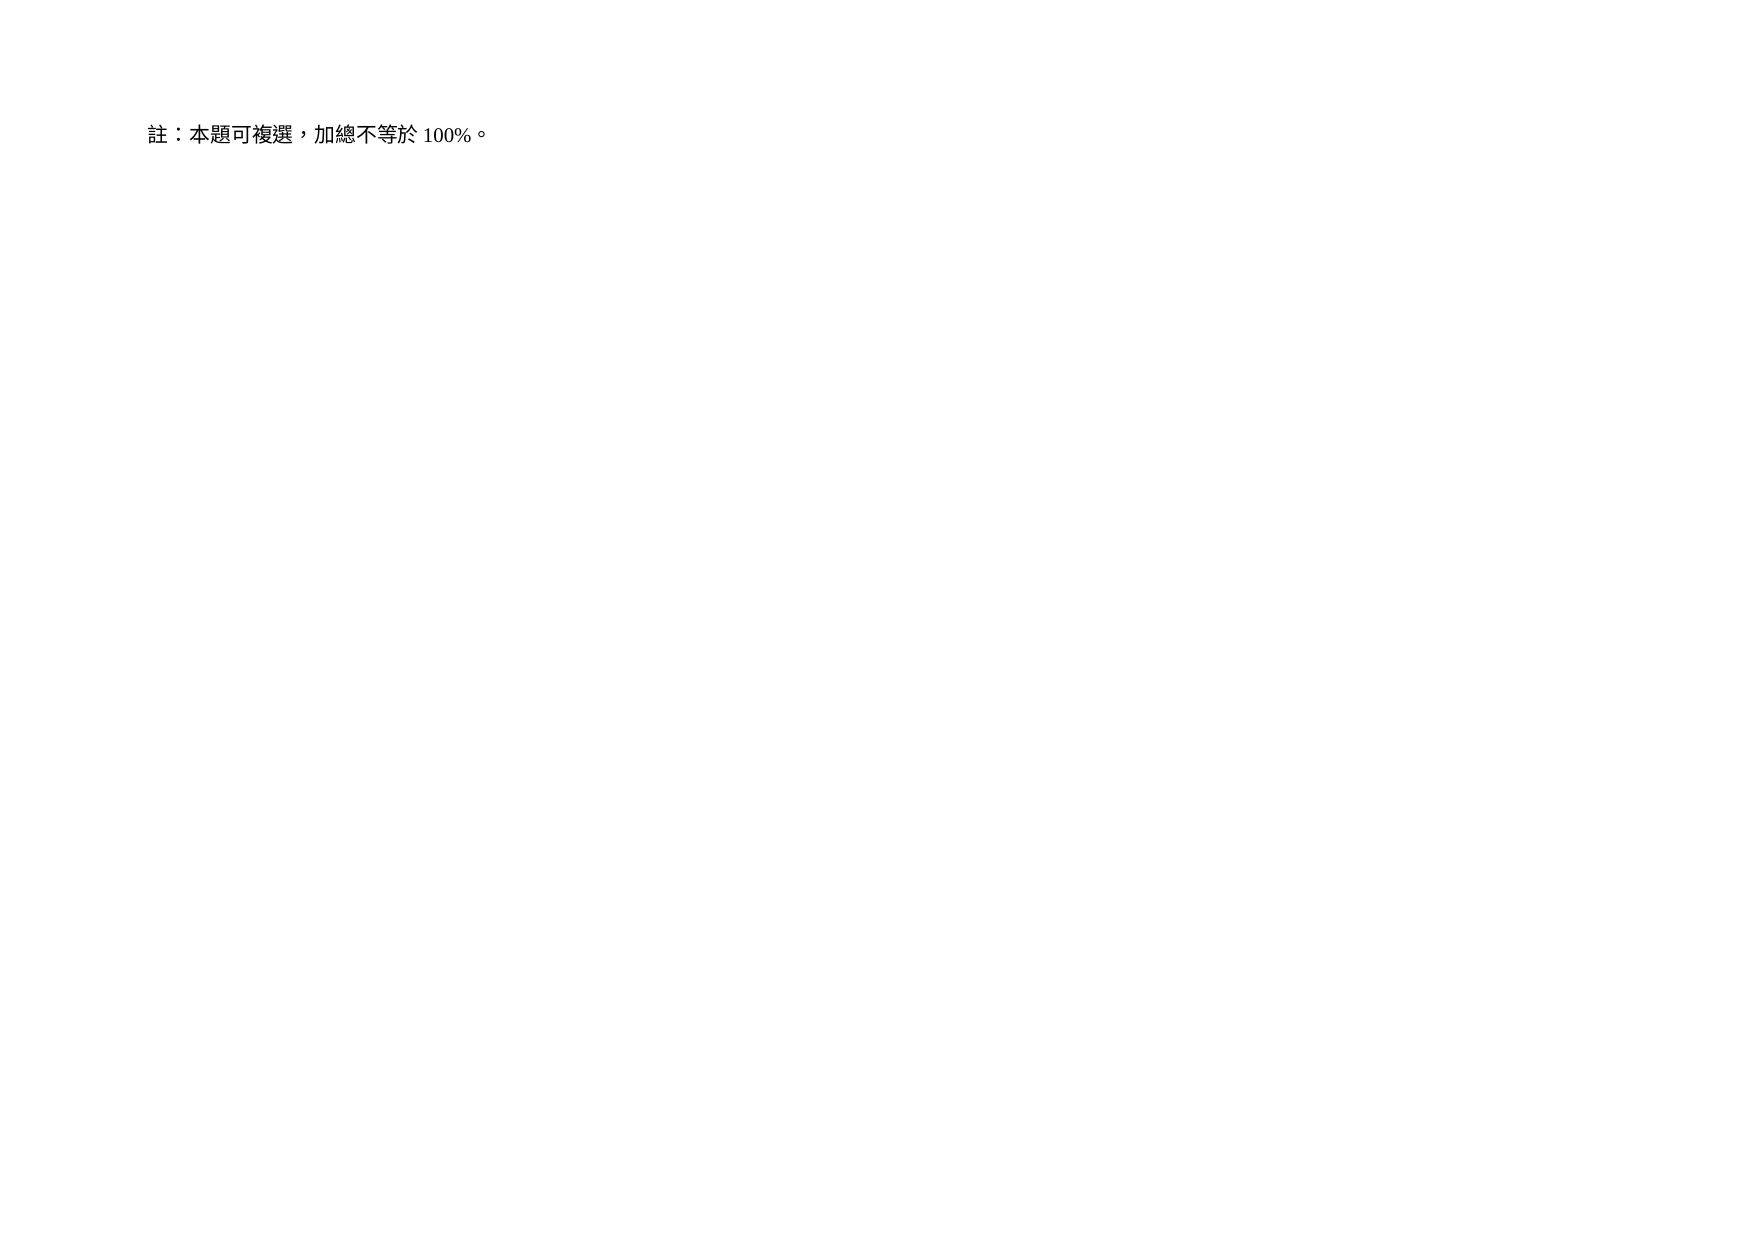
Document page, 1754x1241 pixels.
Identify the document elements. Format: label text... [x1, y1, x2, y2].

text 註：本題可複選，加總不等於100%。 [148, 118, 1606, 148]
